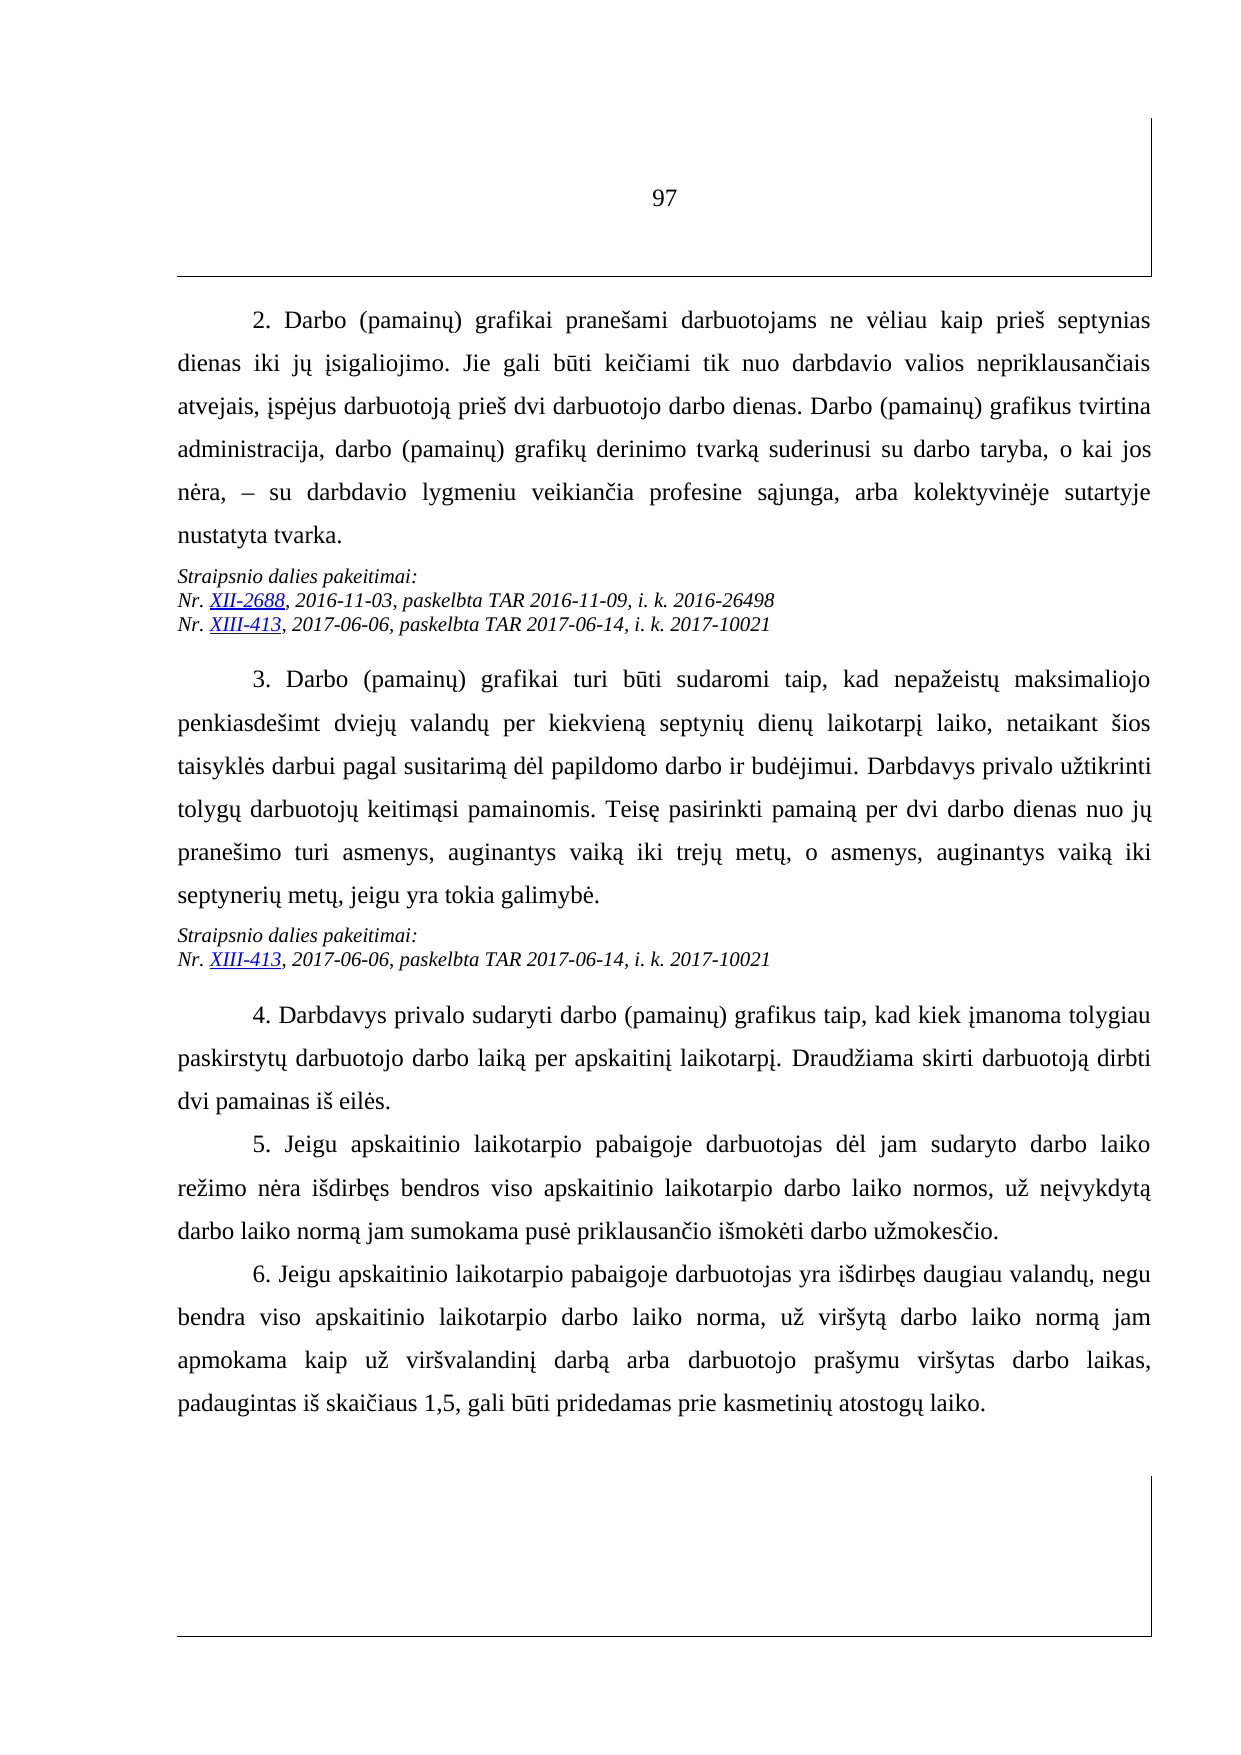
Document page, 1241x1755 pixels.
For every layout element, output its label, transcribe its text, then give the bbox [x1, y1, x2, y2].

text Nr. XIII-413, 2017-06-06, paskelbta TAR 2017-06-14, i. k. 2017-10021 [177, 612, 1152, 636]
text Straipsnio dalies pakeitimai: [177, 563, 1152, 588]
text 3. Darbo (pamainų) grafikai turi būti sudaromi taip, kad nepažeistų maksimaliojo penkiasdešimt dviejų valandų per kiekvieną septynių dienų laikotarpį laiko, netaikant šios taisyklės darbui pagal susitarimą dėl papildomo darbo ir budėjimui. Darbdavys privalo užtikrinti tolygų darbuotojų keitimąsi pamainomis. Teisę pasirinkti pamainą per dvi darbo dienas nuo jų pranešimo turi asmenys, auginantys vaiką iki trejų metų, o asmenys, auginantys vaiką iki septynerių metų, jeigu yra tokia galimybė. [177, 664, 1152, 909]
text Nr. XIII-413, 2017-06-06, paskelbta TAR 2017-06-14, i. k. 2017-10021 [177, 947, 1152, 971]
text Straipsnio dalies pakeitimai: [177, 923, 1152, 947]
text Nr. XII-2688, 2016-11-03, paskelbta TAR 2016-11-09, i. k. 2016-26498 [177, 588, 1152, 612]
text 2. Darbo (pamainų) grafikai pranešami darbuotojams ne vėliau kaip prieš septynias dienas iki jų įsigaliojimo. Jie gali būti keičiami tik nuo darbdavio valios nepriklausančiais atvejais, įspėjus darbuotoją prieš dvi darbuotojo darbo dienas. Darbo (pamainų) grafikus tvirtina administracija, darbo (pamainų) grafikų derinimo tvarką suderinusi su darbo taryba, o kai jos nėra, – su darbdavio lygmeniu veikiančia profesine sąjunga, arba kolektyvinėje sutartyje nustatyta tvarka. [177, 305, 1152, 549]
text 6. Jeigu apskaitinio laikotarpio pabaigoje darbuotojas yra išdirbęs daugiau valandų, negu bendra viso apskaitinio laikotarpio darbo laiko norma, už viršytą darbo laiko normą jam apmokama kaip už viršvalandinį darbą arba darbuotojo prašymu viršytas darbo laikas, padaugintas iš skaičiaus 1,5, gali būti pridedamas prie kasmetinių atostogų laiko. [177, 1259, 1152, 1417]
text 4. Darbdavys privalo sudaryti darbo (pamainų) grafikus taip, kad kiek įmanoma tolygiau paskirstytų darbuotojo darbo laiką per apskaitinį laikotarpį. Draudžiama skirti darbuotoją dirbti dvi pamainas iš eilės. [177, 1000, 1152, 1115]
text 5. Jeigu apskaitinio laikotarpio pabaigoje darbuotojas dėl jam sudaryto darbo laiko režimo nėra išdirbęs bendros viso apskaitinio laikotarpio darbo laiko normos, už neįvykdytą darbo laiko normą jam sumokama pusė priklausančio išmokėti darbo užmokesčio. [177, 1129, 1152, 1244]
